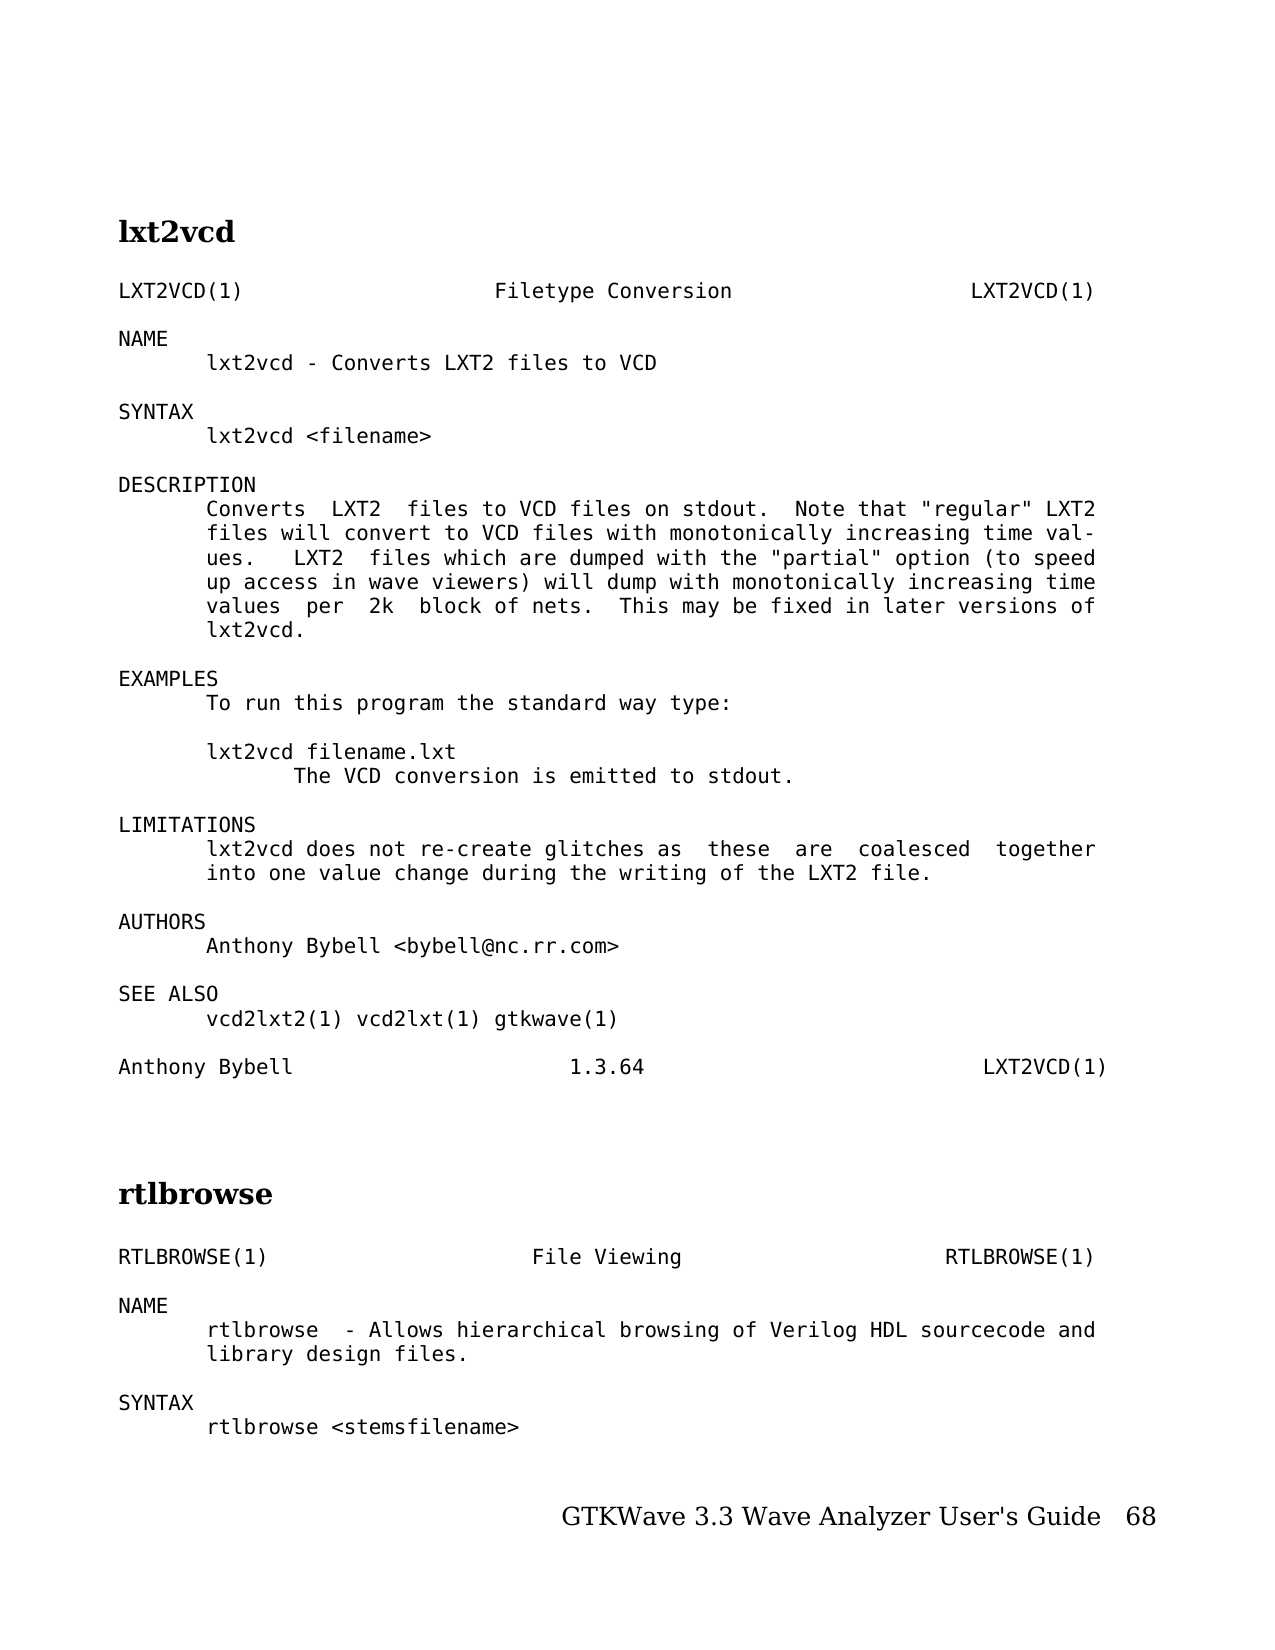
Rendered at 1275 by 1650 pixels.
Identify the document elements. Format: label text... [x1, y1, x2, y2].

text RTLBROWSE(1) File Viewing RTLBROWSE(1) [118, 1245, 1157, 1269]
text lxt2vcd <filename> [118, 424, 1157, 448]
text rtlbrowse <stemsfilename> [118, 1415, 1157, 1439]
text AUTHORS [118, 910, 1157, 934]
text ues. LXT2 files which are dumped with the "partial" option (to speed [118, 546, 1157, 570]
text DESCRIPTION [118, 473, 1157, 497]
text rtlbrowse [118, 1177, 1157, 1211]
text Anthony Bybell 1.3.64 LXT2VCD(1) [118, 1055, 1157, 1079]
text SYNTAX [118, 400, 1157, 424]
text values per 2k block of nets. This may be fixed in later versions of [118, 594, 1157, 618]
text To run this program the standard way type: [118, 691, 1157, 716]
text The VCD conversion is emitted to stdout. [118, 764, 1157, 788]
text files will convert to VCD files with monotonically increasing time val- [118, 521, 1157, 546]
text vcd2lxt2(1) vcd2lxt(1) gtkwave(1) [118, 1007, 1157, 1031]
text lxt2vcd. [118, 618, 1157, 643]
text Converts LXT2 files to VCD files on stdout. Note that "regular" LXT2 [118, 497, 1157, 521]
text lxt2vcd does not re-create glitches as these are coalesced together [118, 837, 1157, 861]
text EXAMPLES [118, 667, 1157, 691]
text lxt2vcd - Converts LXT2 files to VCD [118, 351, 1157, 376]
text lxt2vcd filename.lxt [118, 740, 1157, 764]
text lxt2vcd [118, 215, 1157, 249]
text into one value change during the writing of the LXT2 file. [118, 861, 1157, 885]
text up access in wave viewers) will dump with monotonically increasing time [118, 570, 1157, 594]
text LXT2VCD(1) Filetype Conversion LXT2VCD(1) [118, 279, 1157, 303]
text rtlbrowse - Allows hierarchical browsing of Verilog HDL sourcecode and [118, 1318, 1157, 1342]
text SYNTAX [118, 1391, 1157, 1415]
text NAME [118, 1294, 1157, 1318]
text LIMITATIONS [118, 813, 1157, 837]
text SEE ALSO [118, 982, 1157, 1007]
text NAME [118, 327, 1157, 351]
text Anthony Bybell <bybell@nc.rr.com> [118, 934, 1157, 958]
text library design files. [118, 1342, 1157, 1367]
